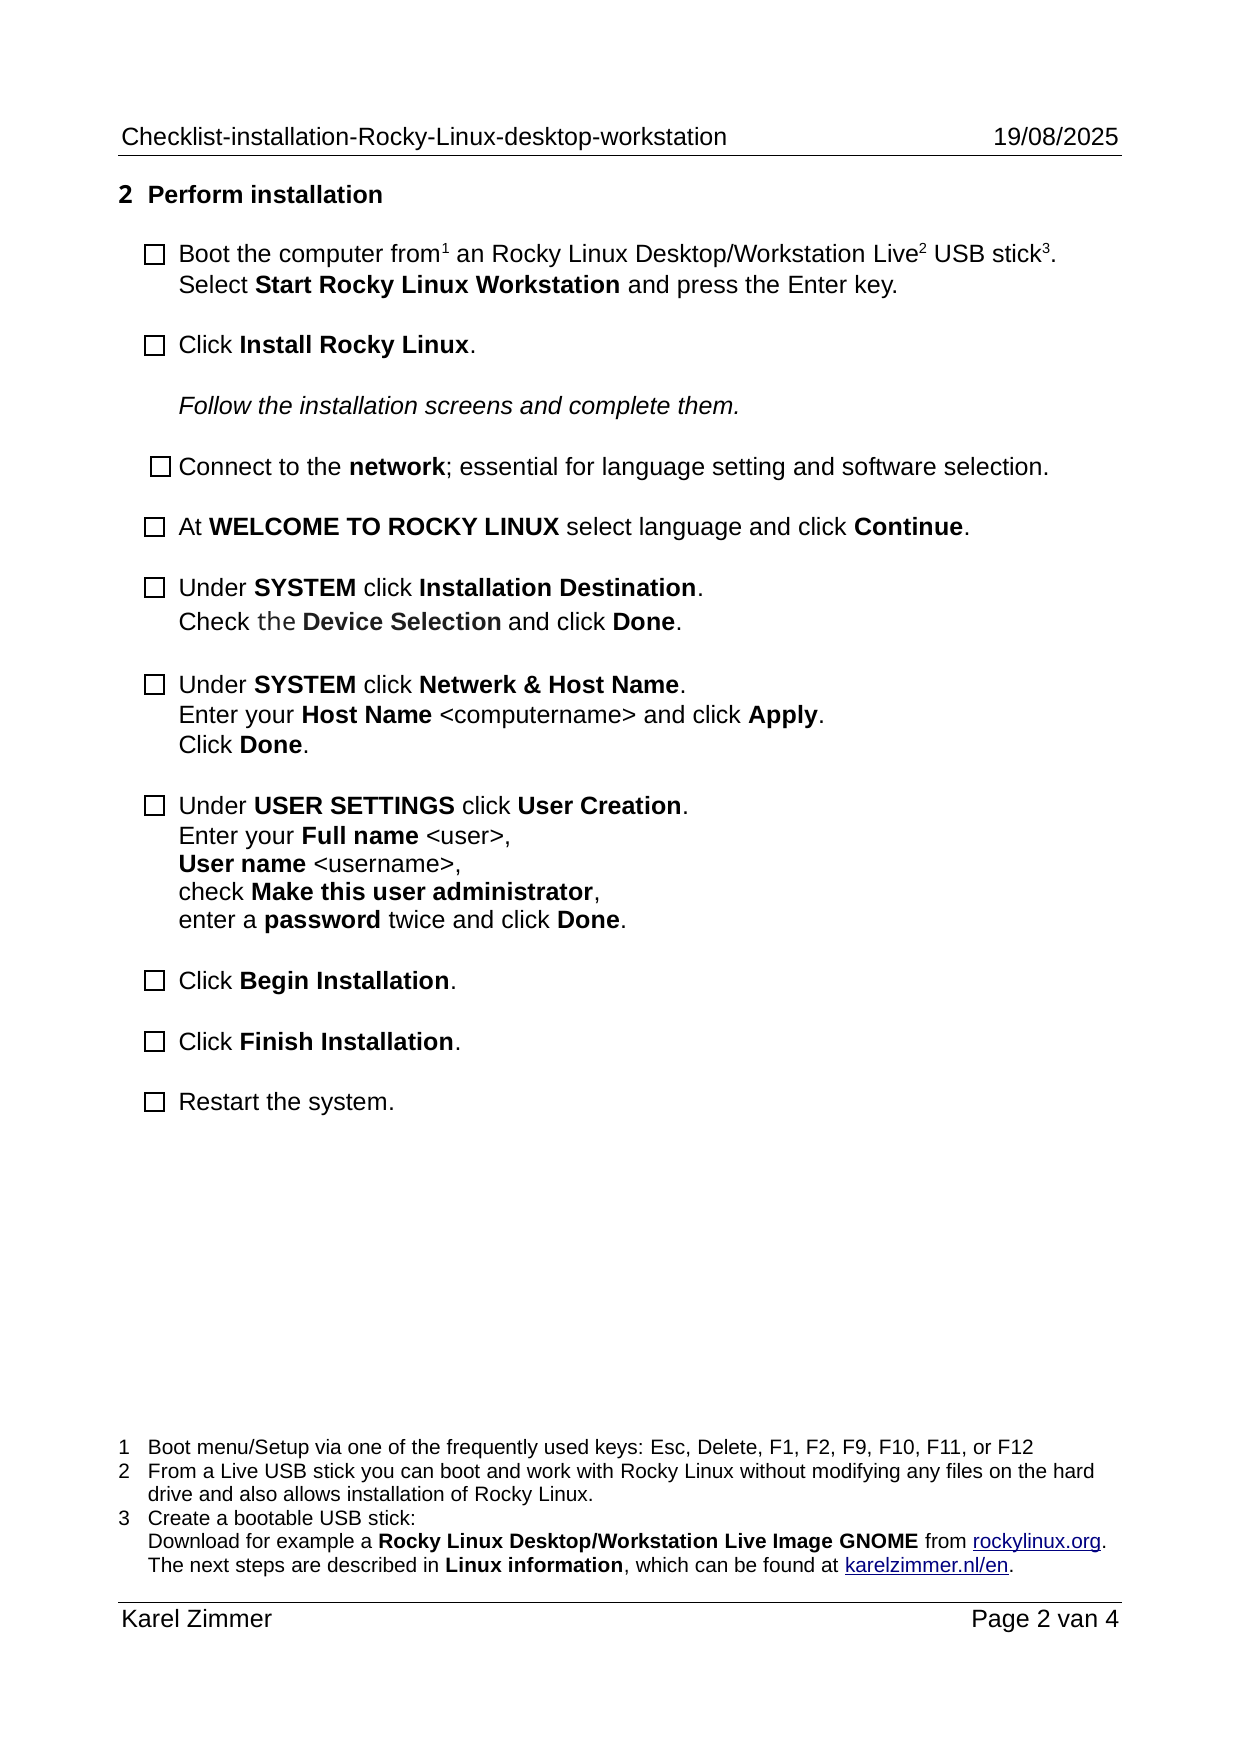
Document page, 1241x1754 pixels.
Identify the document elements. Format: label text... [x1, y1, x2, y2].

table_cell [118, 760, 142, 791]
table_header [142, 239, 177, 269]
table_cell [142, 300, 177, 330]
table_cell [177, 300, 1122, 330]
table_cell Under SYSTEM click Netwerk & Host Name. [177, 669, 1122, 700]
table_cell [142, 966, 177, 996]
table_cell [177, 482, 1122, 512]
table_cell [118, 482, 142, 512]
table_cell [118, 1026, 142, 1057]
table_cell [177, 421, 1122, 451]
table_cell [118, 791, 142, 821]
table_cell Click Install Rocky Linux. [177, 330, 1122, 360]
table_cell [118, 360, 142, 391]
table_cell [142, 391, 177, 421]
table_cell [118, 821, 142, 935]
table_cell Click Finish Installation. [177, 1026, 1122, 1057]
table_header [118, 239, 142, 269]
table_cell Restart the system. [177, 1087, 1122, 1117]
table_cell [142, 996, 177, 1026]
table_cell [142, 512, 177, 542]
table_cell [118, 391, 142, 421]
table_cell [142, 421, 177, 451]
table_cell [142, 1057, 177, 1087]
table_cell [142, 821, 177, 935]
table_cell [142, 603, 177, 639]
table_cell [118, 269, 142, 300]
table_cell Check the Device Selection and click Done. [177, 603, 1122, 639]
table_cell Under SYSTEM click Installation Destination. [177, 573, 1122, 603]
table_cell [142, 482, 177, 512]
table_cell [142, 669, 177, 700]
table_cell [118, 421, 142, 451]
table_cell [142, 330, 177, 360]
table_cell [177, 1057, 1122, 1087]
table_cell [118, 573, 142, 603]
table_cell [177, 760, 1122, 791]
table_cell [142, 935, 177, 966]
table_cell [177, 935, 1122, 966]
table_cell [118, 730, 142, 760]
table_cell [177, 639, 1122, 669]
table_cell [118, 603, 142, 639]
table_cell [118, 1087, 142, 1117]
table_cell Enter your Host Name <computername> and click Apply. [177, 700, 1122, 730]
list Perform installation [118, 177, 1122, 211]
table_cell [142, 791, 177, 821]
table_cell [118, 300, 142, 330]
table_cell Click Done. [177, 730, 1122, 760]
table_cell [142, 451, 177, 482]
table_cell [177, 542, 1122, 572]
table_cell [118, 700, 142, 730]
table_cell At WELCOME TO ROCKY LINUX select language and click Continue. [177, 512, 1122, 542]
table_cell [118, 1057, 142, 1087]
table_header Boot the computer from an Rocky Linux Desktop/Workstation Live USB stick. [177, 239, 1122, 269]
table_cell [142, 542, 177, 572]
table_cell [118, 542, 142, 572]
table_cell [118, 512, 142, 542]
table_cell [177, 996, 1122, 1026]
table_cell [118, 330, 142, 360]
table_cell [142, 269, 177, 300]
table_cell [118, 451, 142, 482]
table_cell [142, 573, 177, 603]
table_cell Click Begin Installation. [177, 966, 1122, 996]
table_cell [142, 700, 177, 730]
table_cell [118, 996, 142, 1026]
table_cell [118, 669, 142, 700]
table_cell Enter your Full name <user>, User name <username>, check Make this user administrator, enter a password twice and click Done. [177, 821, 1122, 935]
table_cell Connect to the network; essential for language setting and software selection. [177, 451, 1122, 482]
table_cell [142, 360, 177, 391]
table_cell Select Start Rocky Linux Workstation and press the Enter key. [177, 269, 1122, 300]
table_cell [142, 639, 177, 669]
table_cell [118, 966, 142, 996]
table_cell [142, 1087, 177, 1117]
table_cell [118, 935, 142, 966]
table_cell [142, 1026, 177, 1057]
table_cell [142, 760, 177, 791]
table_cell [142, 730, 177, 760]
table_cell [118, 639, 142, 669]
table_cell [177, 360, 1122, 391]
table_cell Follow the installation screens and complete them. [177, 391, 1122, 421]
table_cell Under USER SETTINGS click User Creation. [177, 791, 1122, 821]
